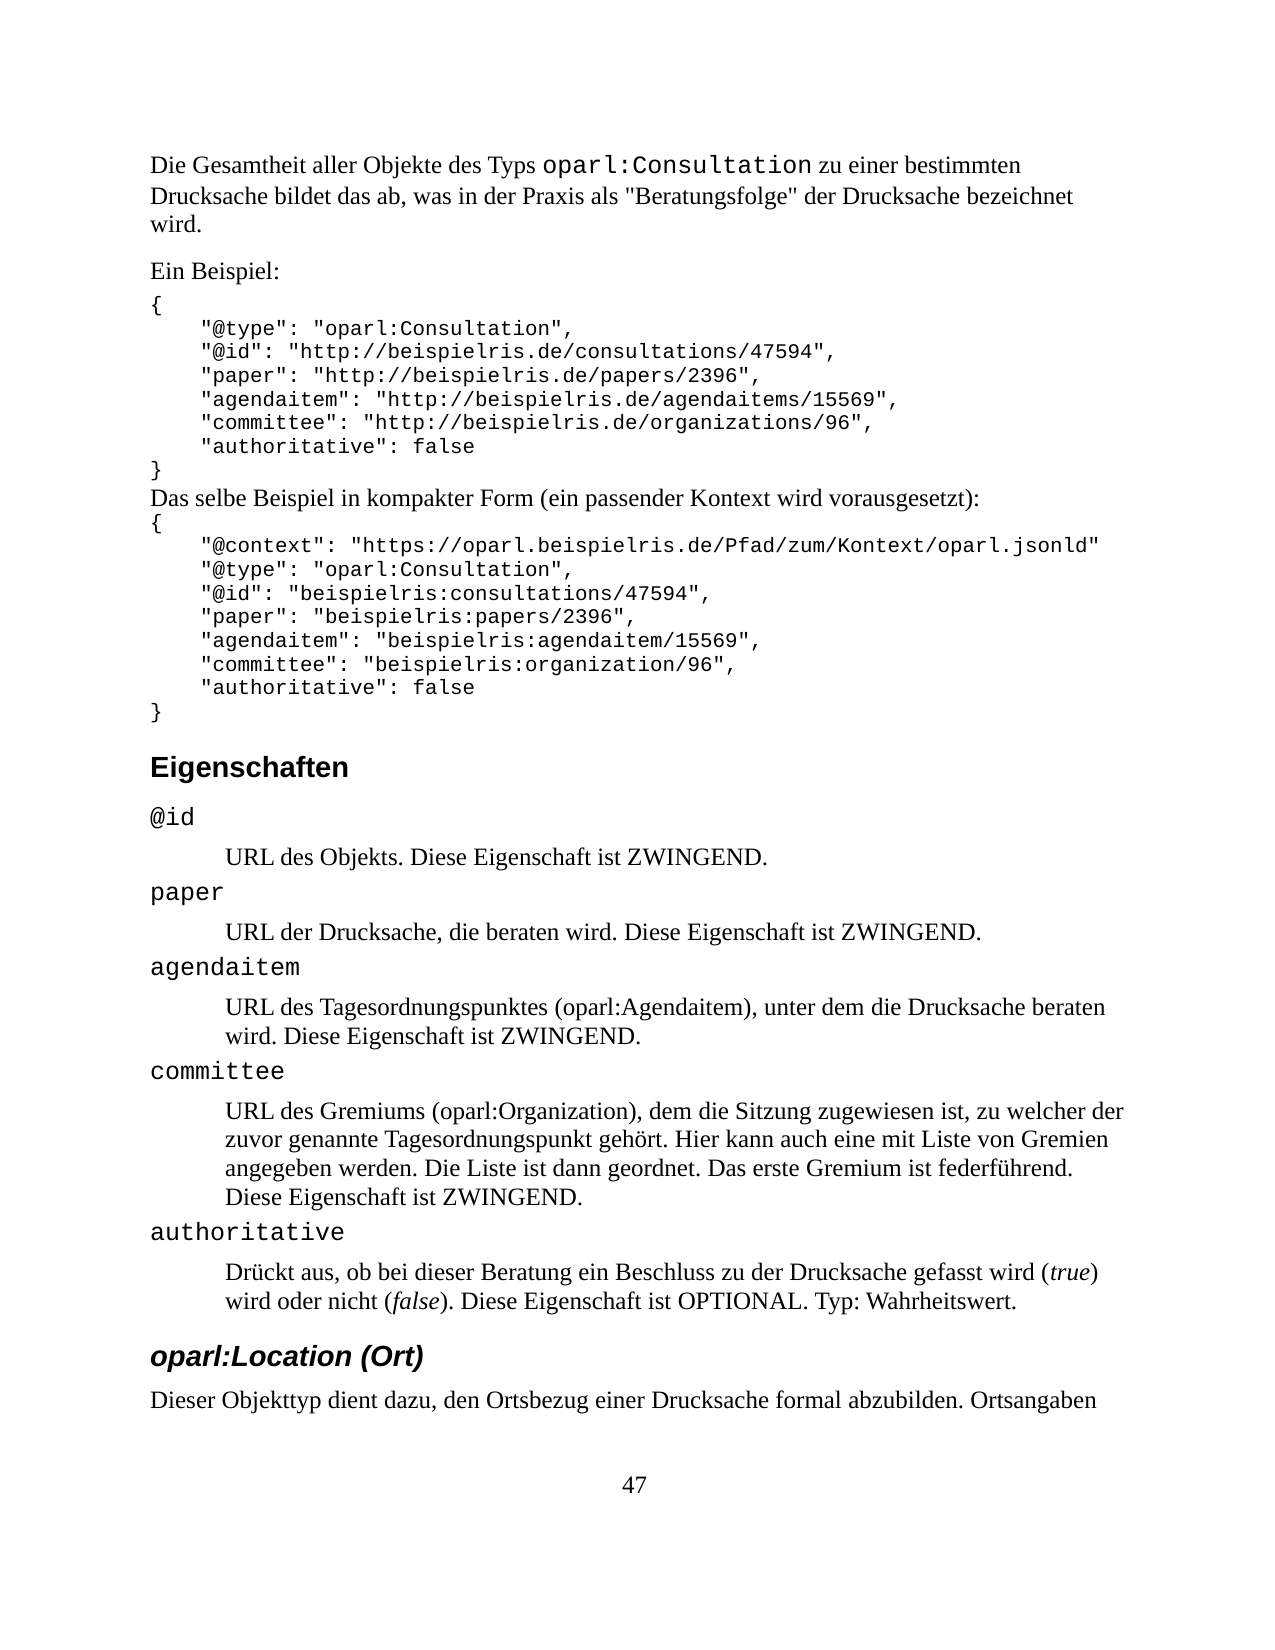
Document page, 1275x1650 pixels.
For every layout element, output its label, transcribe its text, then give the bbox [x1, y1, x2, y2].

text "@id": "beispielris:consultations/47594", [150, 583, 1125, 606]
text "paper": "beispielris:papers/2396", [150, 606, 1125, 630]
text { [150, 512, 1125, 536]
subtitle Eigenschaften [150, 750, 1125, 783]
text URL der Drucksache, die beraten wird. Diese Eigenschaft ist ZWINGEND. [225, 917, 1125, 946]
text } [150, 701, 1125, 725]
text "agendaitem": "beispielris:agendaitem/15569", [150, 630, 1125, 654]
text "committee": "beispielris:organization/96", [150, 654, 1125, 677]
text "@type": "oparl:Consultation", [150, 559, 1125, 583]
text "@type": "oparl:Consultation", [150, 318, 1125, 341]
text "@id": "http://beispielris.de/consultations/47594", [150, 341, 1125, 365]
text Das selbe Beispiel in kompakter Form (ein passender Kontext wird vorausgesetzt): [150, 483, 1125, 512]
text URL des Tagesordnungspunktes (oparl:Agendaitem), unter dem die Drucksache beraten wird. Diese Eigenschaft ist ZWINGEND. [225, 992, 1125, 1049]
text agendaitem [150, 955, 1125, 983]
text paper [150, 880, 1125, 908]
text URL des Objekts. Diese Eigenschaft ist ZWINGEND. [225, 842, 1125, 871]
text "@context": "https://oparl.beispielris.de/Pfad/zum/Kontext/oparl.jsonld" [150, 536, 1125, 559]
text Drückt aus, ob bei dieser Beratung ein Beschluss zu der Drucksache gefasst wird (true) wird oder nicht (false). Diese Eigenschaft ist OPTIONAL. Typ: Wahrheitswert. [225, 1257, 1125, 1314]
text committee [150, 1058, 1125, 1087]
text Dieser Objekttyp dient dazu, den Ortsbezug einer Drucksache formal abzubilden. Ortsangaben [150, 1386, 1125, 1414]
text { [150, 294, 1125, 318]
text URL des Gremiums (oparl:Organization), dem die Sitzung zugewiesen ist, zu welcher der zuvor genannte Tagesordnungspunkt gehört. Hier kann auch eine mit Liste von Gremien angegeben werden. Die Liste ist dann geordnet. Das erste Gremium ist federführend. Diese Eigenschaft ist ZWINGEND. [225, 1096, 1125, 1211]
text "paper": "http://beispielris.de/papers/2396", [150, 365, 1125, 388]
text authoritative [150, 1220, 1125, 1248]
text Die Gesamtheit aller Objekte des Typs oparl:Consultation zu einer bestimmten Drucksache bildet das ab, was in der Praxis als "Beratungsfolge" der Drucksache bezeichnet wird. [150, 150, 1125, 238]
text "authoritative": false [150, 677, 1125, 701]
text "agendaitem": "http://beispielris.de/agendaitems/15569", [150, 388, 1125, 412]
text "authoritative": false [150, 436, 1125, 459]
text Ein Beispiel: [150, 256, 1125, 285]
subtitle oparl:Location (Ort) [150, 1339, 1125, 1373]
text @id [150, 805, 1125, 833]
text } [150, 459, 1125, 483]
text "committee": "http://beispielris.de/organizations/96", [150, 412, 1125, 436]
